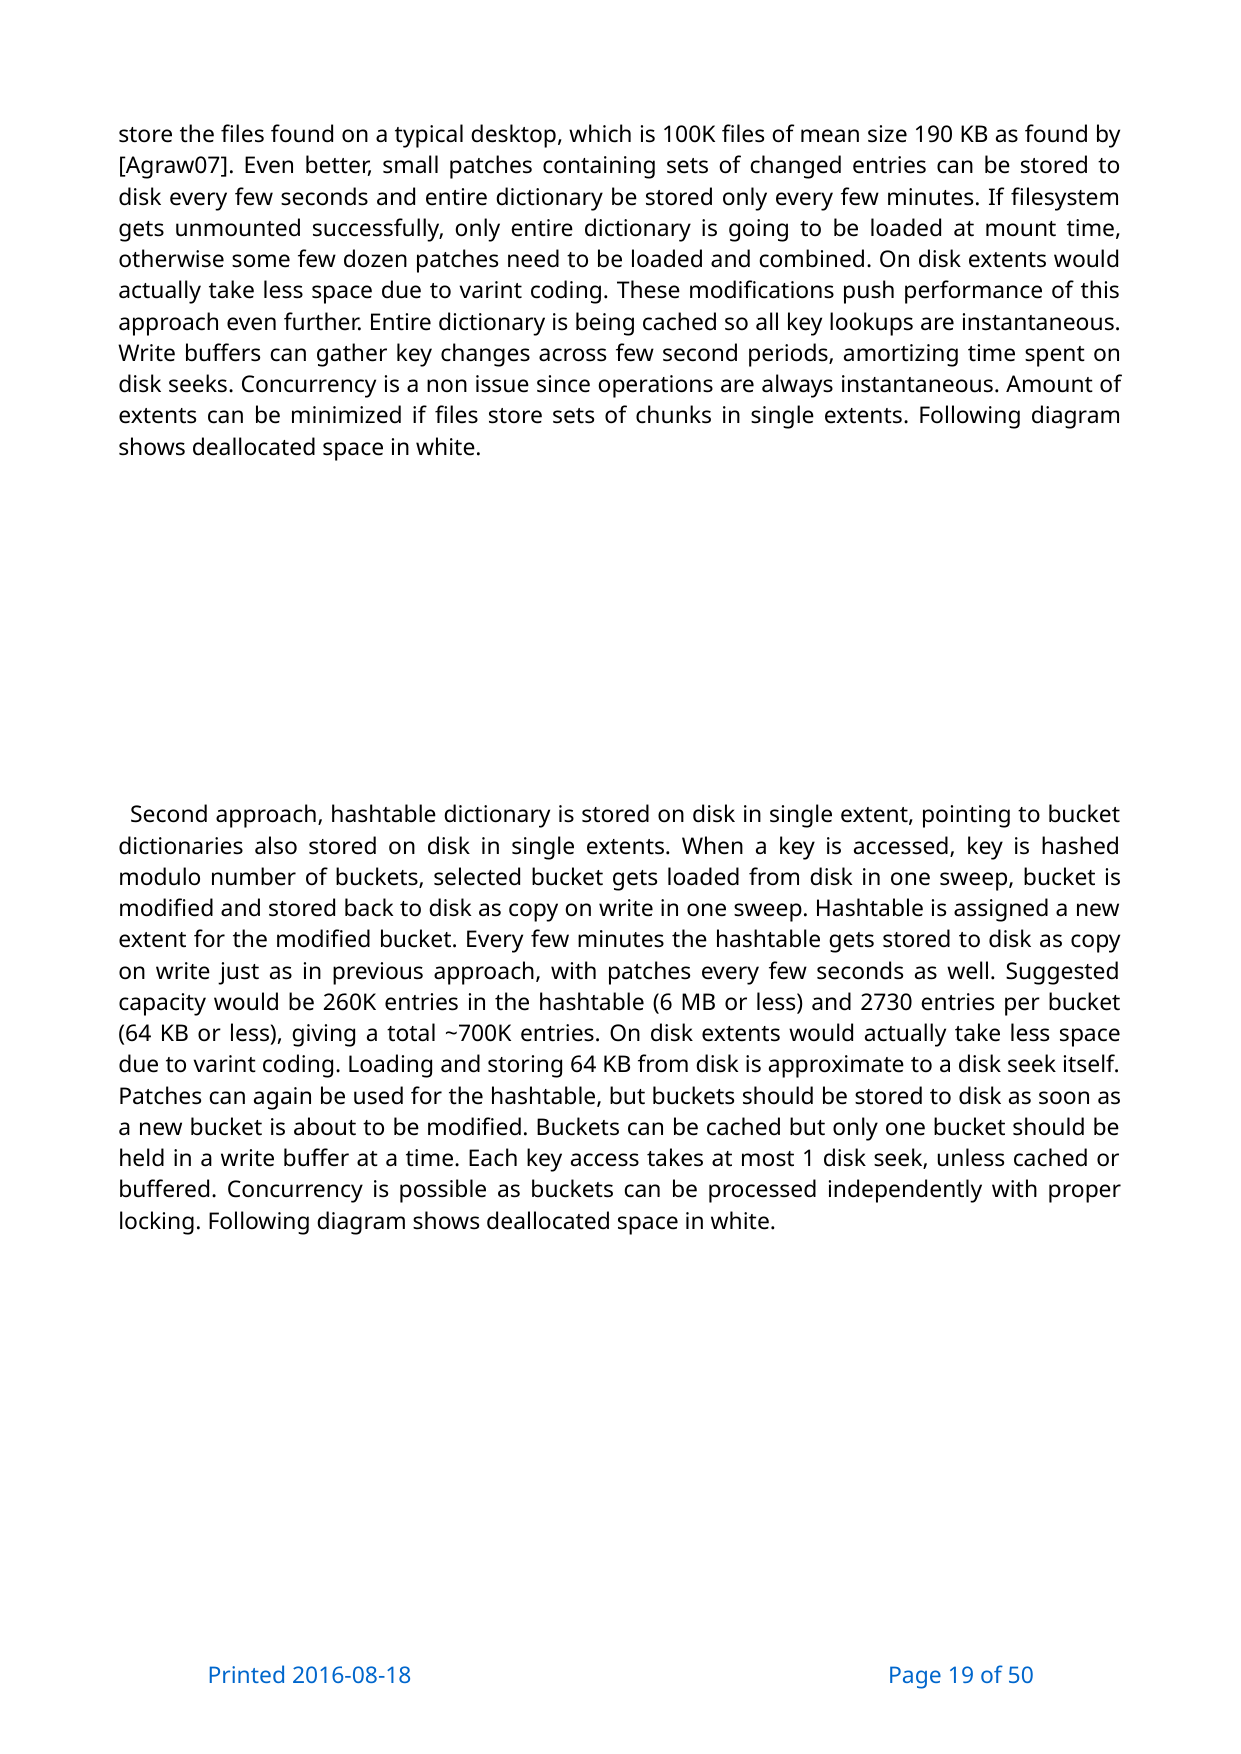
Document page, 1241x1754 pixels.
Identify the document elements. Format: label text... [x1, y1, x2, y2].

text store the files found on a typical desktop, which is 100K files of mean size 190 KB as found by [Agraw07]. Even better, small patches containing sets of changed entries can be stored to disk every few seconds and entire dictionary be stored only every few minutes. If filesystem gets unmounted successfully, only entire dictionary is going to be loaded at mount time, otherwise some few dozen patches need to be loaded and combined. On disk extents would actually take less space due to varint coding. These modifications push performance of this approach even further. Entire dictionary is being cached so all key lookups are instantaneous. Write buffers can gather key changes across few second periods, amortizing time spent on disk seeks. Concurrency is a non issue since operations are always instantaneous. Amount of extents can be minimized if files store sets of chunks in single extents. Following diagram shows deallocated space in white. [118, 118, 1122, 462]
text Second approach, hashtable dictionary is stored on disk in single extent, pointing to bucket dictionaries also stored on disk in single extents. When a key is accessed, key is hashed modulo number of buckets, selected bucket gets loaded from disk in one sweep, bucket is modified and stored back to disk as copy on write in one sweep. Hashtable is assigned a new extent for the modified bucket. Every few minutes the hashtable gets stored to disk as copy on write just as in previous approach, with patches every few seconds as well. Suggested capacity would be 260K entries in the hashtable (6 MB or less) and 2730 entries per bucket (64 KB or less), giving a total ~700K entries. On disk extents would actually take less space due to varint coding. Loading and storing 64 KB from disk is approximate to a disk seek itself. Patches can again be used for the hashtable, but buckets should be stored to disk as soon as a new bucket is about to be modified. Buckets can be cached but only one bucket should be held in a write buffer at a time. Each key access takes at most 1 disk seek, unless cached or buffered. Concurrency is possible as buckets can be processed independently with proper locking. Following diagram shows deallocated space in white. [118, 798, 1122, 1236]
